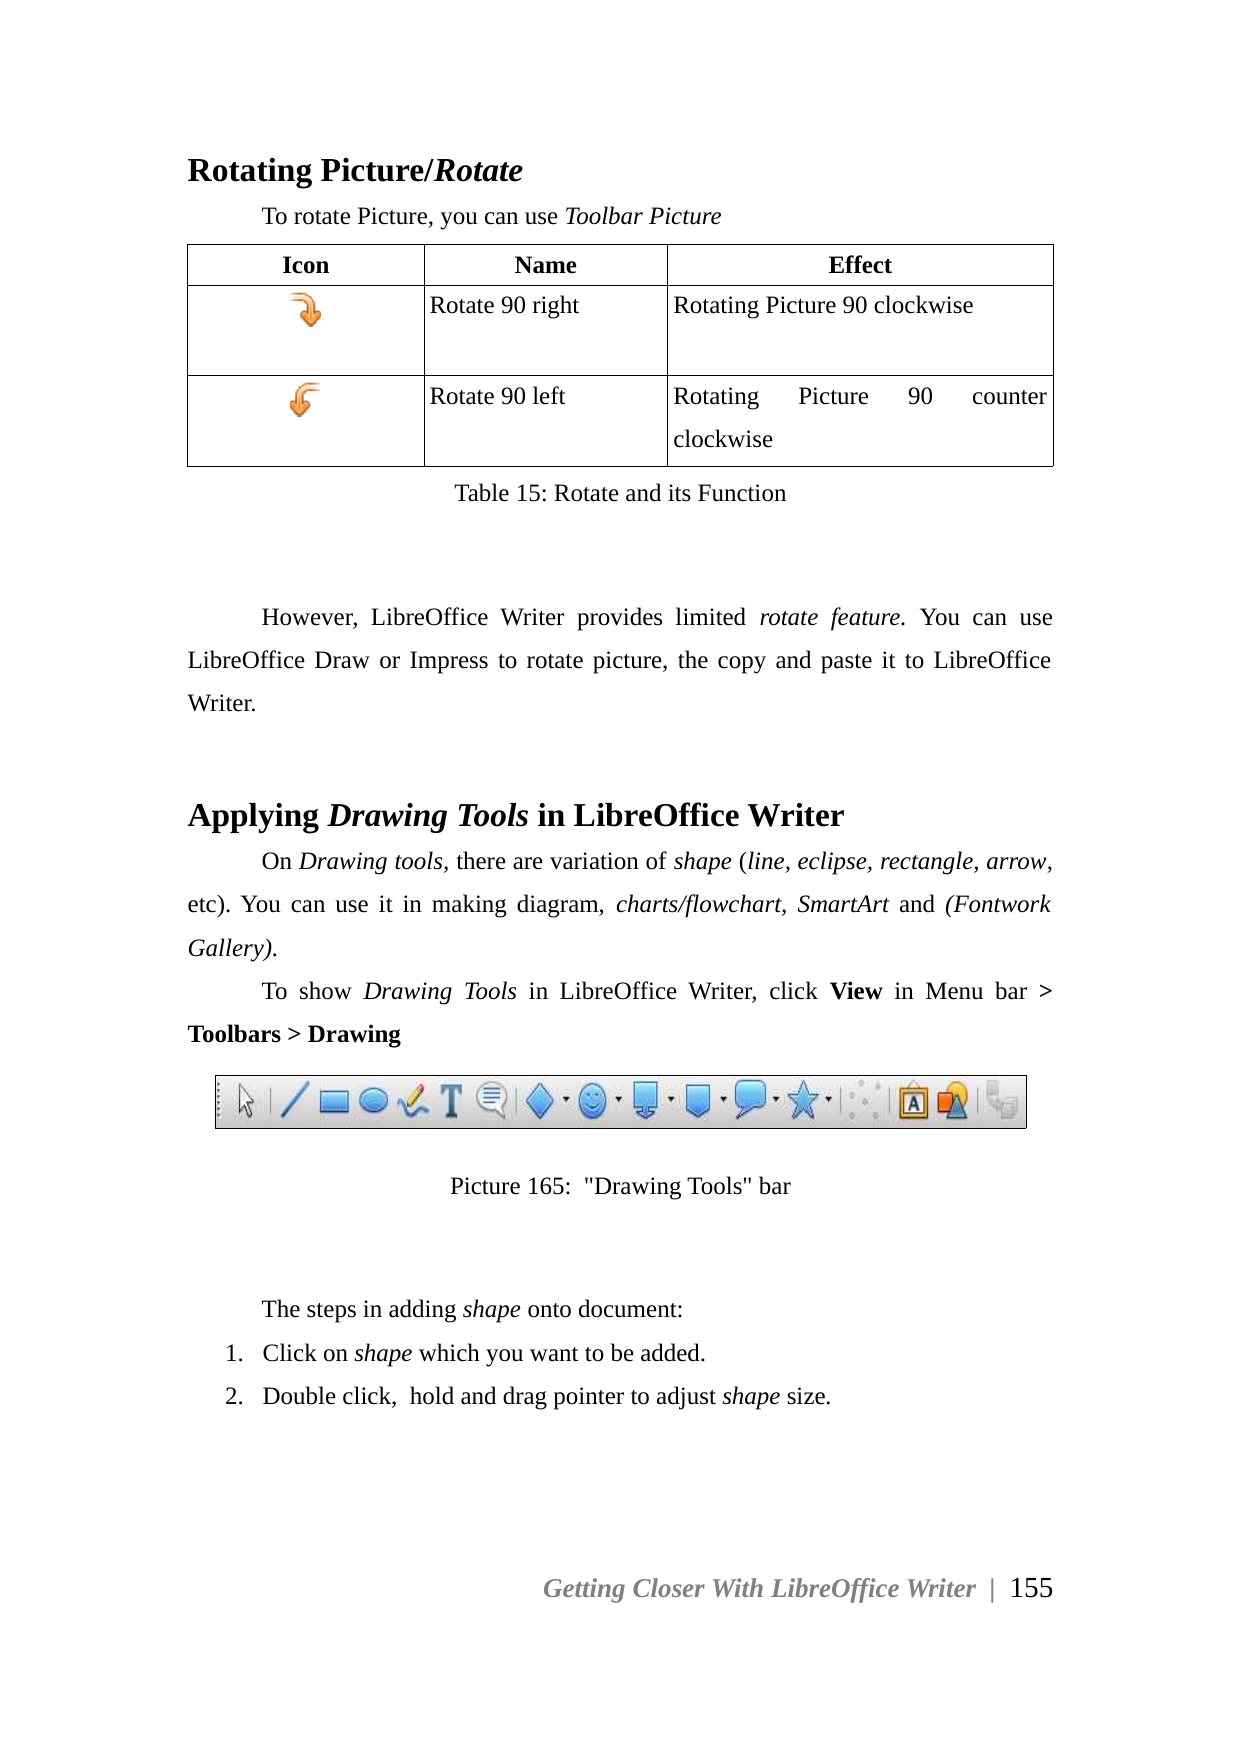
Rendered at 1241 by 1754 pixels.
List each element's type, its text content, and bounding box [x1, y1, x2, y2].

text To rotate Picture, you can use Toolbar Picture [187, 201, 1053, 230]
list Double click, hold and drag pointer to adjust shape size. [225, 1381, 1053, 1409]
list Click on shape which you want to be added. [225, 1338, 1053, 1366]
text Picture 165: "Drawing Tools" bar [187, 1168, 1053, 1199]
text To show Drawing Tools in LibreOffice Writer, click View in Menu bar > Toolbars > Drawing [187, 976, 1053, 1048]
text The steps in adding shape onto document: [187, 1294, 1053, 1323]
table_cell Rotate 90 right [425, 286, 667, 375]
table_cell Rotate 90 left [425, 376, 667, 466]
table_cell [188, 376, 424, 466]
text However, LibreOffice Writer provides limited rotate feature. You can use LibreOffice Draw or Impress to rotate picture, the copy and paste it to LibreOffice Writer. [187, 602, 1053, 717]
text [236, 1062, 1004, 1074]
picture [289, 381, 322, 417]
picture [216, 1076, 1026, 1128]
picture [289, 290, 322, 327]
text Table 15: Rotate and its Function [187, 478, 1053, 507]
table_cell [188, 286, 424, 375]
table_header Icon [188, 245, 424, 284]
table_header Name [425, 245, 667, 284]
table_cell Rotating Picture 90 clockwise [668, 286, 1053, 375]
subtitle Rotating Picture/Rotate [187, 150, 1053, 189]
subtitle Applying Drawing Tools in LibreOffice Writer [187, 796, 1053, 834]
table_cell Rotating Picture 90 counter clockwise [668, 376, 1053, 466]
table_header Effect [668, 245, 1053, 284]
text On Drawing tools, there are variation of shape (line, eclipse, rectangle, arrow, etc). You can use it in making diagram, charts/flowchart, SmartArt and (Fontwork Gallery). [187, 846, 1053, 961]
